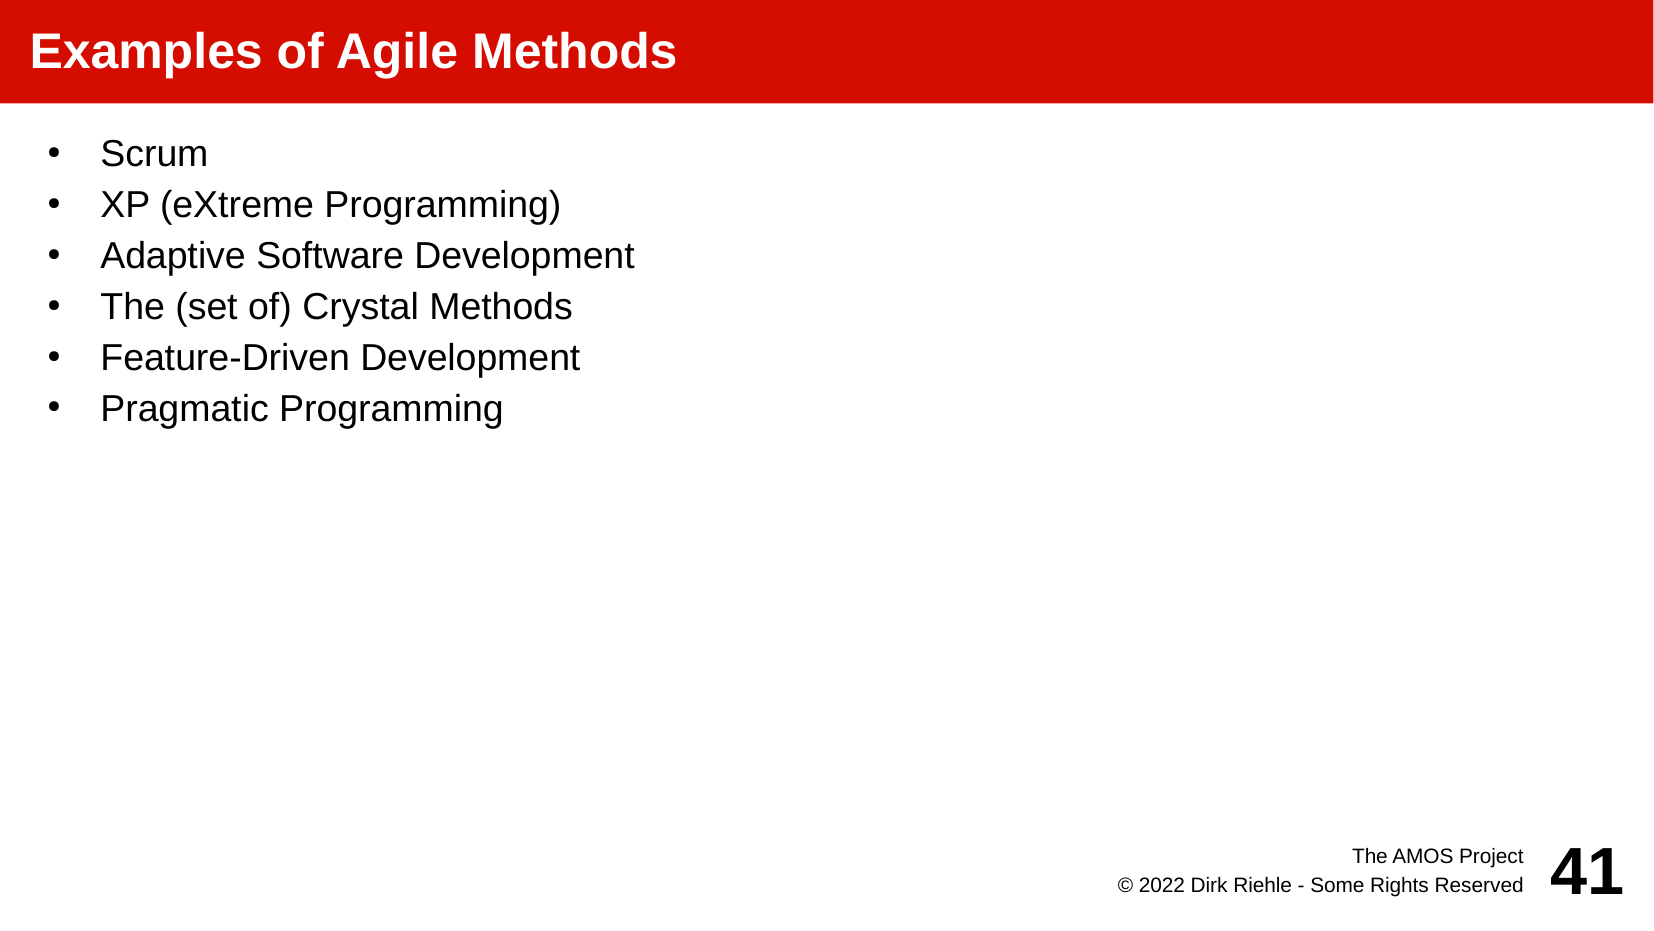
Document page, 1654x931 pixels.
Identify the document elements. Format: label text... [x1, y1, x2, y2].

title Examples of Agile Methods [0, 0, 1654, 104]
list Scrum XP (eXtreme Programming) Adaptive Software Development The (set of) Crystal Methods Feature-Driven Development Pragmatic Programming [29, 132, 1625, 813]
